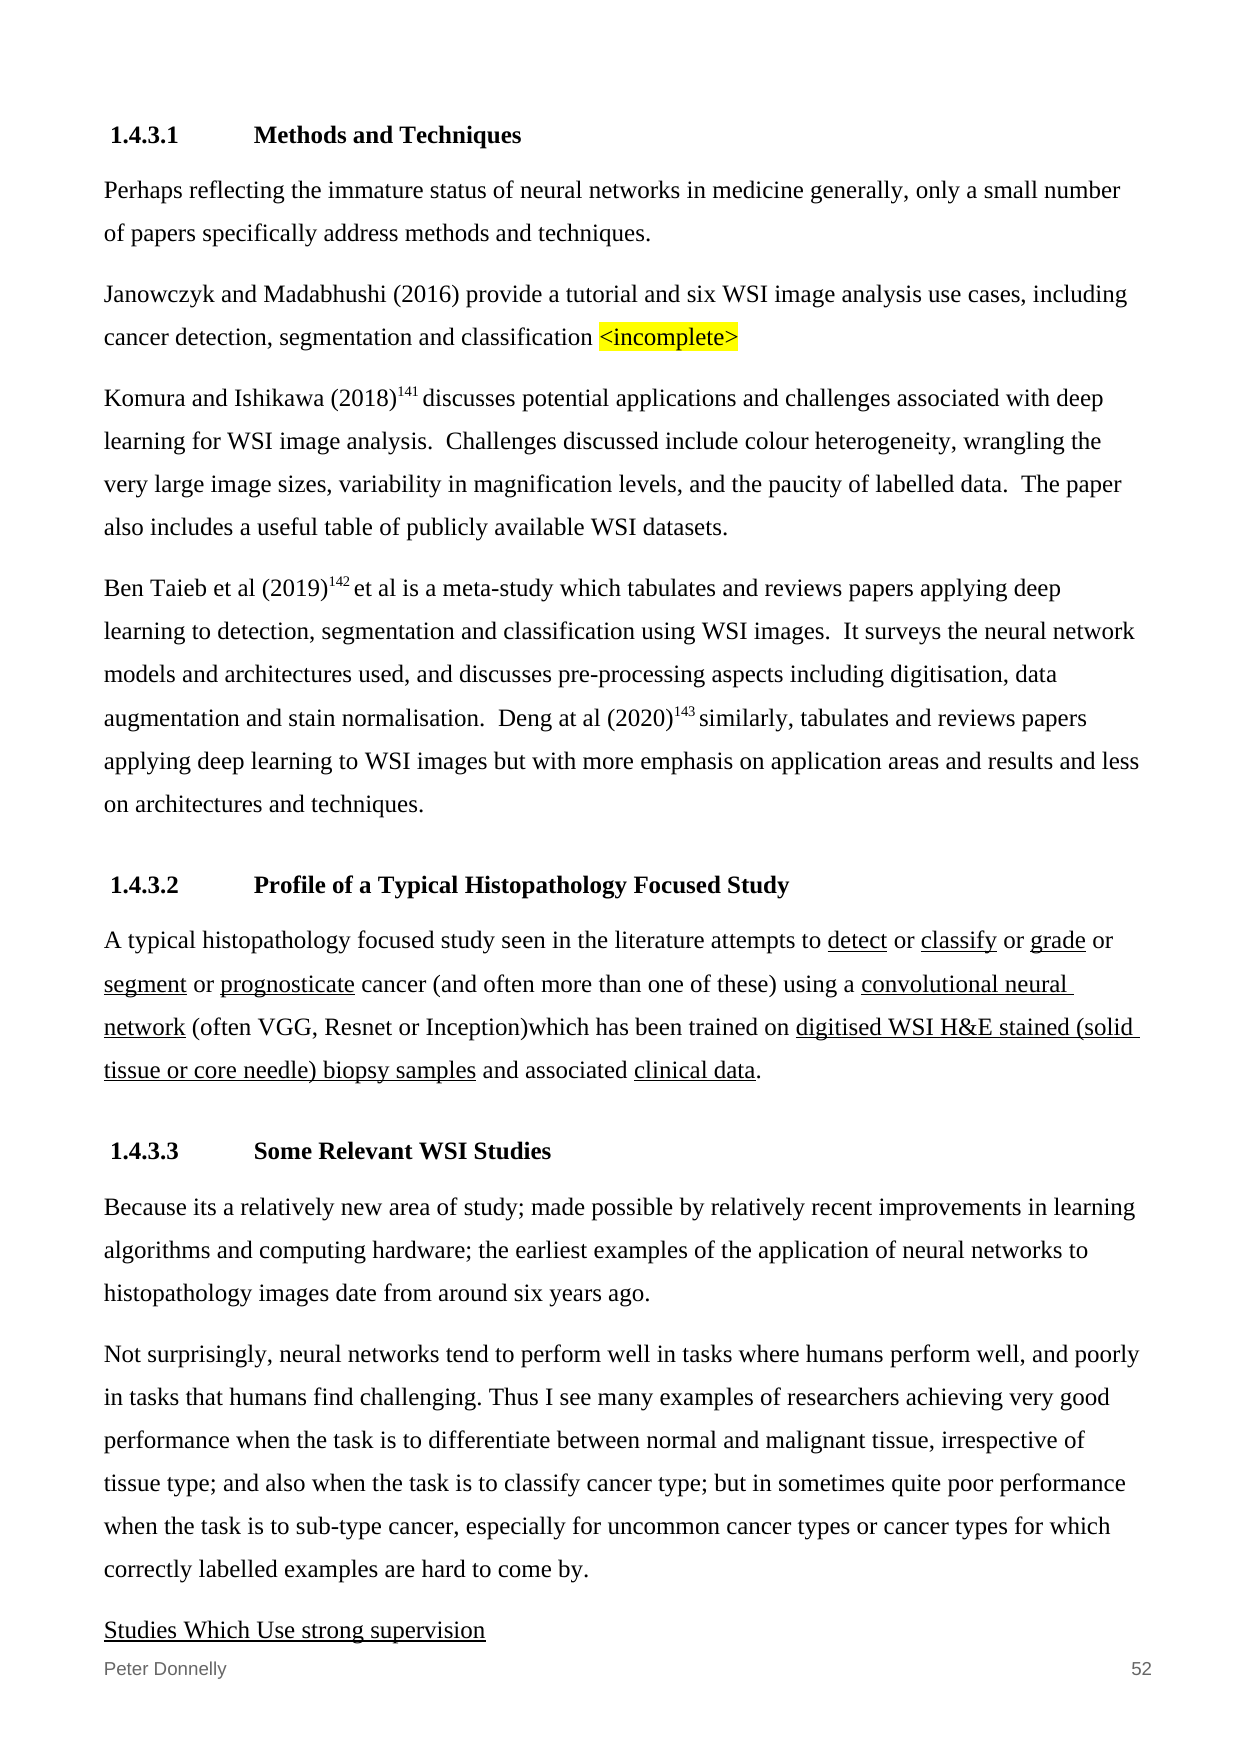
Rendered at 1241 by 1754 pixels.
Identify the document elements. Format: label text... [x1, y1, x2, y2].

text Perhaps reflecting the immature status of neural networks in medicine generally, only a small number of papers specifically address methods and techniques. [103, 175, 1146, 247]
text Komura and Ishikawa (2018) discusses potential applications and challenges associated with deep learning for WSI image analysis. Challenges discussed include colour heterogeneity, wrangling the very large image sizes, variability in magnification levels, and the paucity of labelled data. The paper also includes a useful table of publicly available WSI datasets. [103, 383, 1146, 541]
text Ben Taieb et al (2019) et al is a meta-study which tabulates and reviews papers applying deep learning to detection, segmentation and classification using WSI images. It surveys the neural network models and architectures used, and discusses pre-processing aspects including digitisation, data augmentation and stain normalisation. Deng at al (2020) similarly, tabulates and reviews papers applying deep learning to WSI images but with more emphasis on application areas and results and less on architectures and techniques. [103, 573, 1146, 818]
text Because its a relatively new area of study; made possible by relatively recent improvements in learning algorithms and computing hardware; the earliest examples of the application of neural networks to histopathology images date from around six years ago. [103, 1192, 1146, 1307]
text Not surprisingly, neural networks tend to perform well in tasks where humans perform well, and poorly in tasks that humans find challenging. Thus I see many examples of researchers achieving very good performance when the task is to differentiate between normal and malignant tissue, irrespective of tissue type; and also when the task is to classify cancer type; but in sometimes quite poor performance when the task is to sub-type cancer, especially for uncommon cancer types or cancer types for which correctly labelled examples are hard to come by. [103, 1339, 1146, 1583]
text A typical histopathology focused study seen in the literature attempts to detect or classify or grade or segment or prognosticate cancer (and often more than one of these) using a convolutional neural network (often VGG, Resnet or Inception)which has been trained on digitised WSI H&E stained (solid tissue or core needle) biopsy samples and associated clinical data. [103, 926, 1146, 1084]
subtitle Methods and Techniques [103, 120, 1146, 148]
subtitle Profile of a Typical Histopathology Focused Study [103, 870, 1146, 899]
text Janowczyk and Madabhushi (2016) provide a tutorial and six WSI image analysis use cases, including cancer detection, segmentation and classification <incomplete> [103, 279, 1146, 351]
subtitle Some Relevant WSI Studies [103, 1136, 1146, 1165]
text Studies Which Use strong supervision [103, 1615, 1146, 1644]
